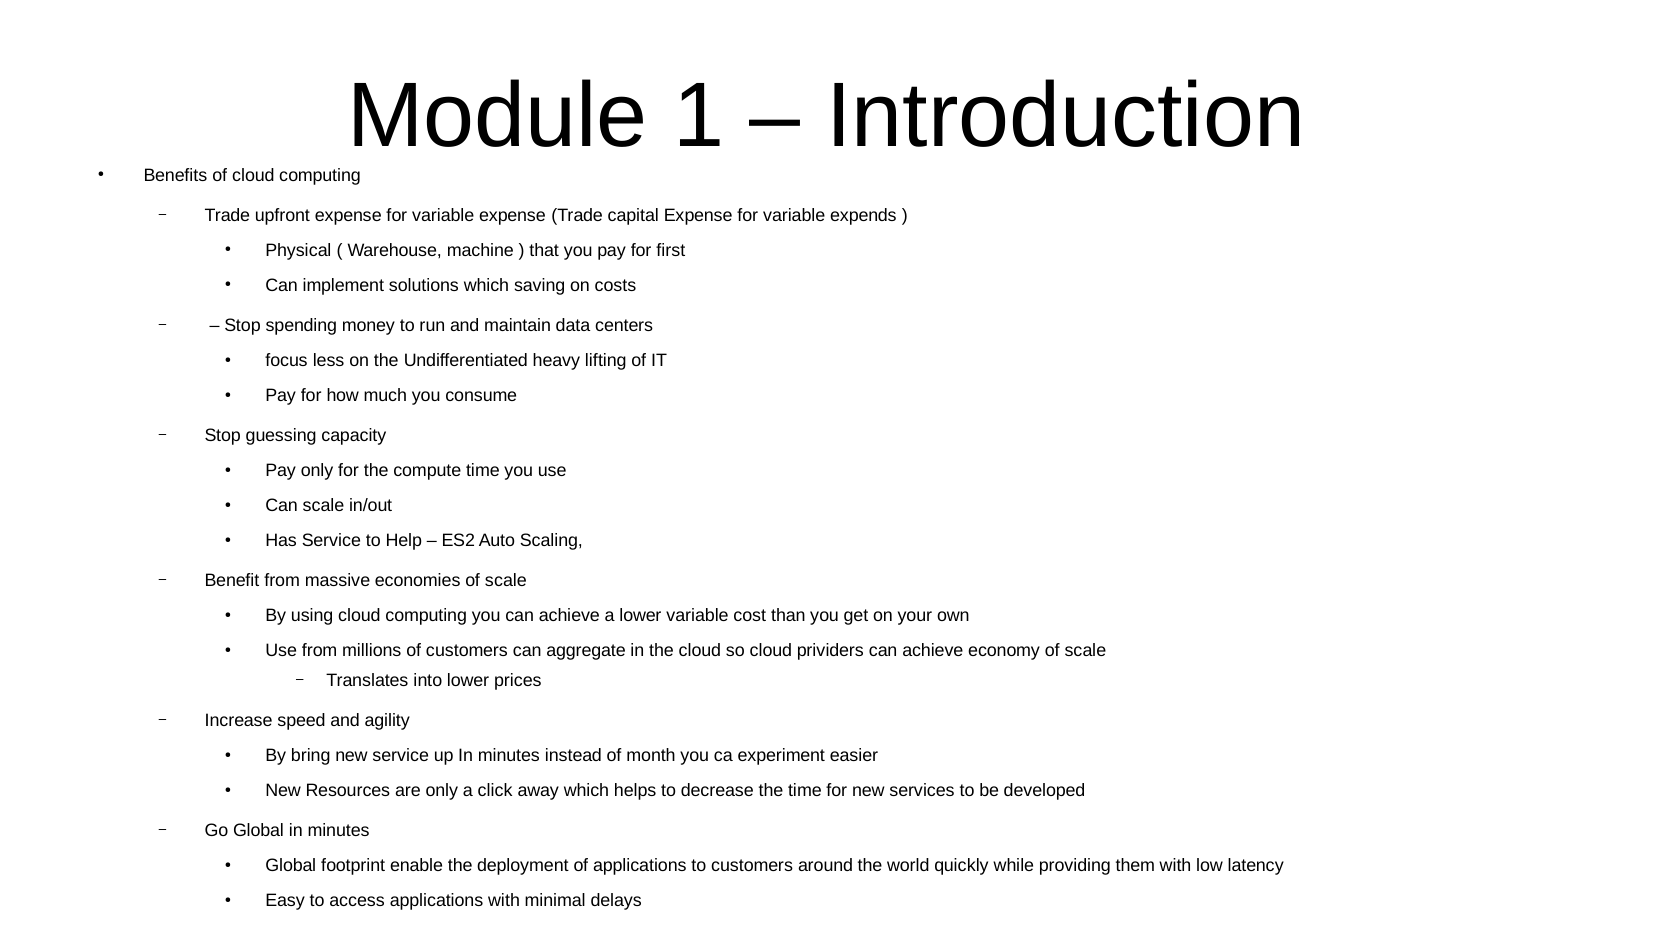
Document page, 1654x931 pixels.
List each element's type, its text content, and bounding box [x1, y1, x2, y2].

title Module 1 – Introduction [82, 37, 1571, 165]
list Benefits of cloud computing Trade upfront expense for variable expense (Trade capital Expense for variable expends ) Physical ( Warehouse, machine ) that you pay for first Can implement solutions which saving on costs – Stop spending money to run and maintain data centers focus less on the Undifferentiated heavy lifting of IT Pay for how much you consume Stop guessing capacity Pay only for the compute time you use Can scale in/out Has Service to Help – ES2 Auto Scaling, Benefit from massive economies of scale By using cloud computing you can achieve a lower variable cost than you get on your own Use from millions of customers can aggregate in the cloud so cloud prividers can achieve economy of scale Translates into lower prices Increase speed and agility By bring new service up In minutes instead of month you ca experiment easier New Resources are only a click away which helps to decrease the time for new services to be developed Go Global in minutes Global footprint enable the deployment of applications to customers around the world quickly while providing them with low latency Easy to access applications with minimal delays [82, 165, 1621, 911]
